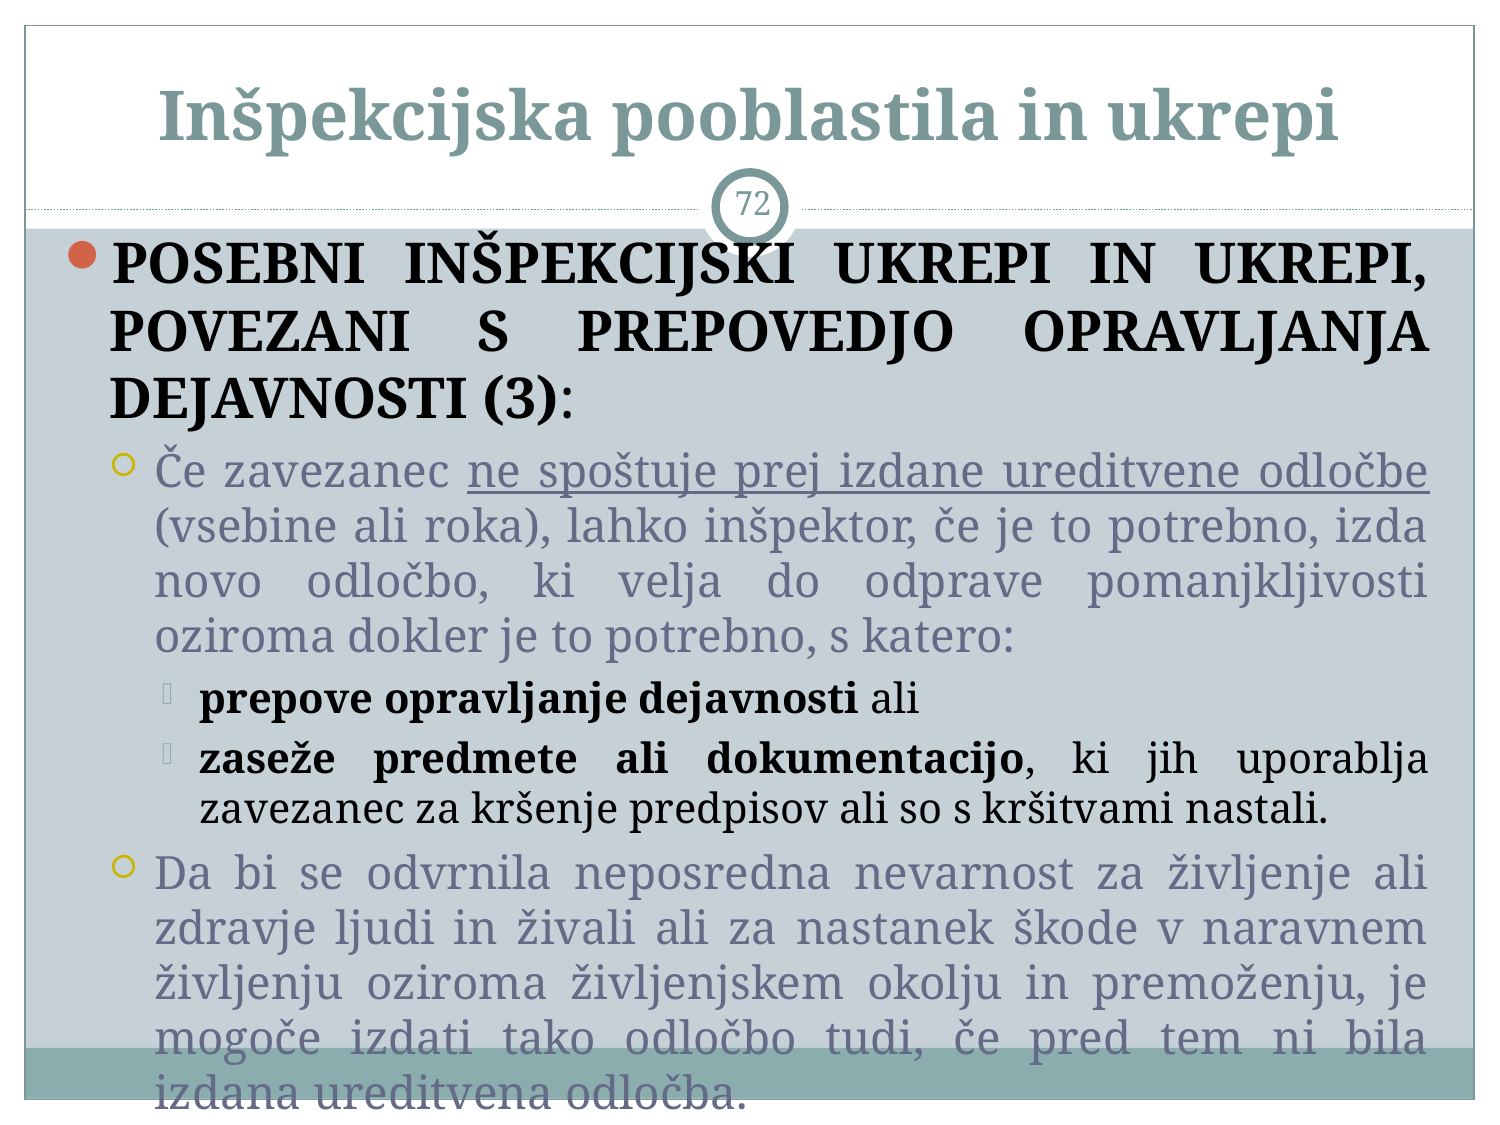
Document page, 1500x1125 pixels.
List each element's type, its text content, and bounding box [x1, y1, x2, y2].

list POSEBNI INŠPEKCIJSKI UKREPI IN UKREPI, POVEZANI S PREPOVEDJO OPRAVLJANJA DEJAVNOSTI (3): Če zavezanec ne spoštuje prej izdane ureditvene odločbe (vsebine ali roka), lahko inšpektor, če je to potrebno, izda novo odločbo, ki velja do odprave pomanjkljivosti oziroma dokler je to potrebno, s katero: prepove opravljanje dejavnosti ali zaseže predmete ali dokumentacijo, ki jih uporablja zavezanec za kršenje predpisov ali so s kršitvami nastali. Da bi se odvrnila neposredna nevarnost za življenje ali zdravje ljudi in živali ali za nastanek škode v naravnem življenju oziroma življenjskem okolju in premoženju, je mogoče izdati tako odločbo tudi, če pred tem ni bila izdana ureditvena odločba. [49, 220, 1445, 1017]
title Inšpekcijska pooblastila in ukrepi [49, 37, 1450, 162]
text_box [715, 168, 791, 241]
